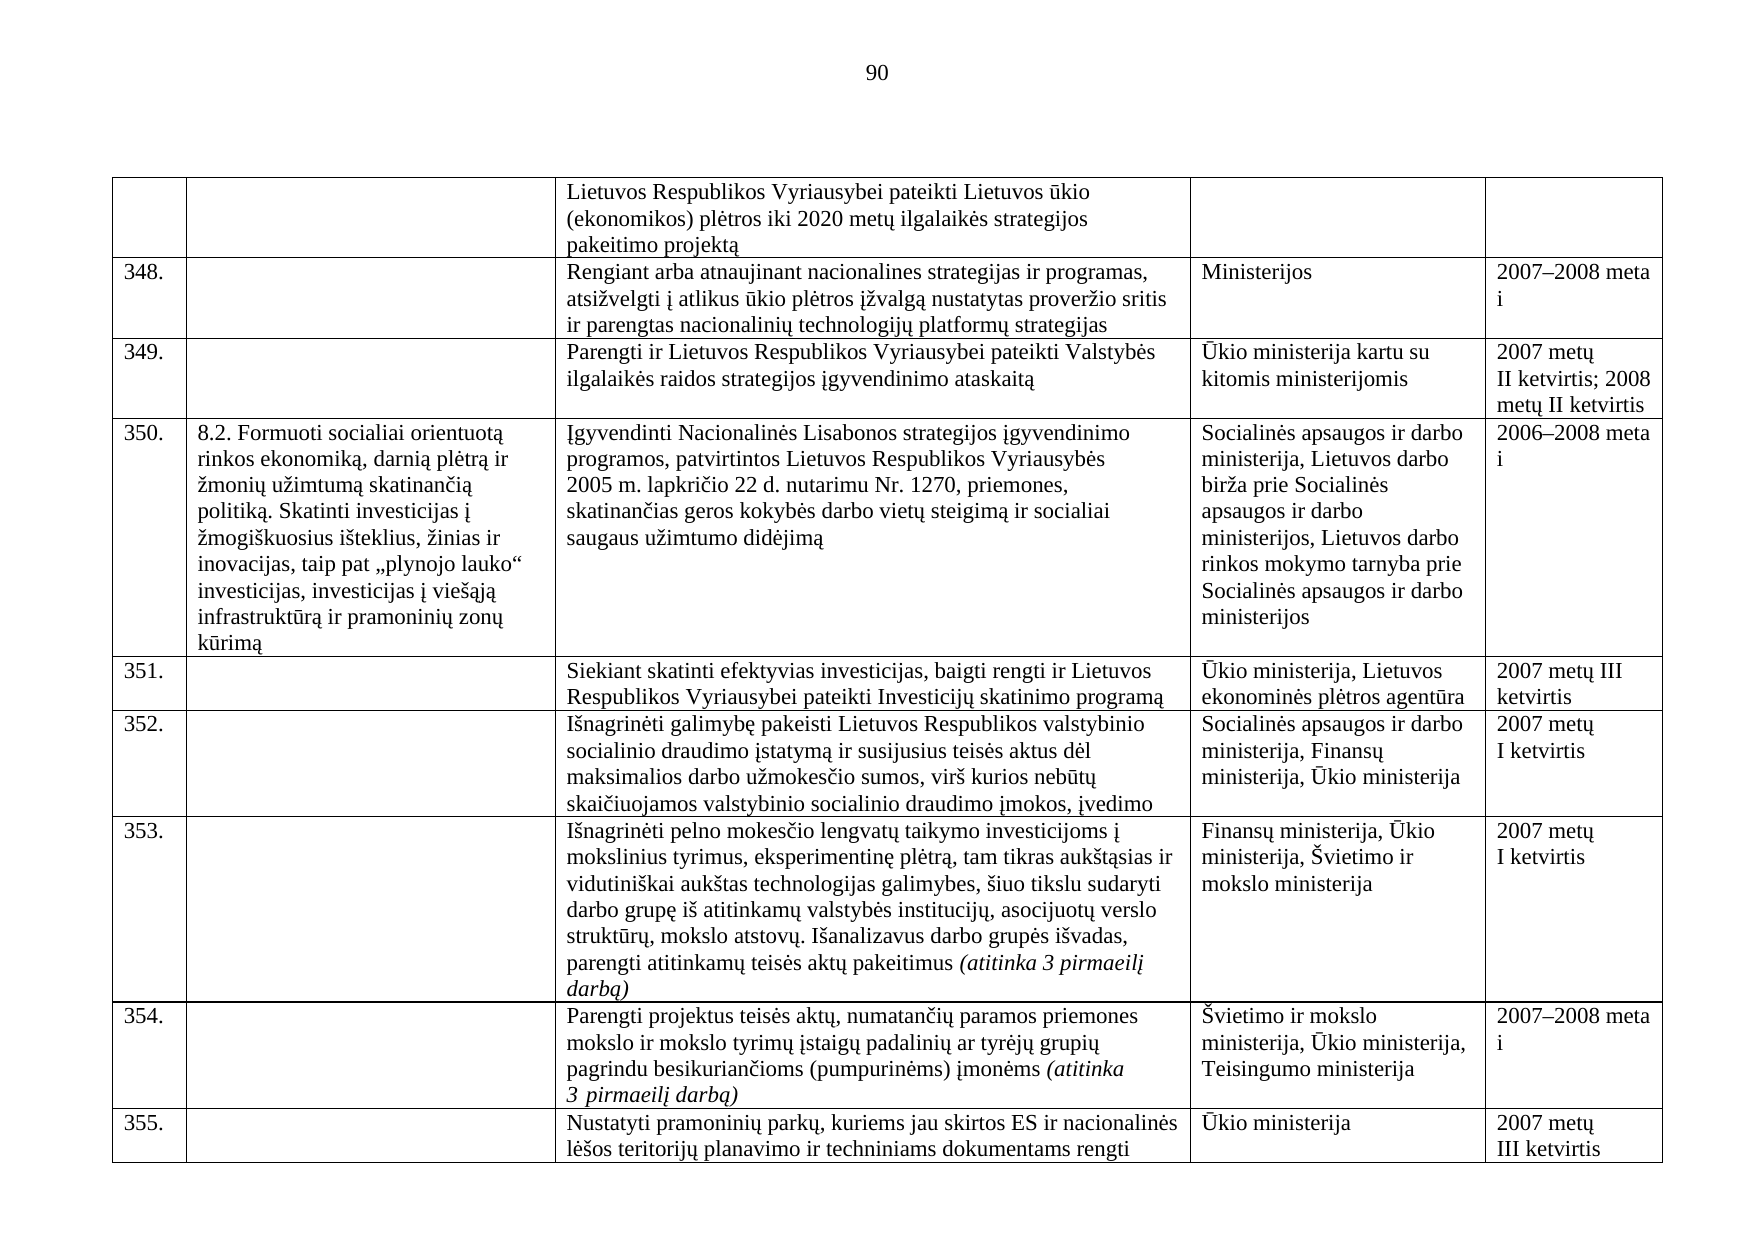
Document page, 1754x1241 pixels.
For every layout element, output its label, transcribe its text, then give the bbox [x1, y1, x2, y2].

table_cell Ūkio ministerija kartu su kitomis ministerijomis [1191, 339, 1485, 417]
table_cell 2007–2008 metai [1486, 258, 1662, 337]
table_cell Nustatyti pramoninių parkų, kuriems jau skirtos ES ir nacionalinės lėšos teritorijų planavimo ir techniniams dokumentams rengti [556, 1109, 1190, 1162]
table_cell 2007 metų II ketvirtis; 2008 metų II ketvirtis [1486, 339, 1662, 417]
table_cell 8.2. Formuoti socialiai orientuotą rinkos ekonomiką, darnią plėtrą ir žmonių užimtumą skatinančią politiką. Skatinti investicijas į žmogiškuosius išteklius, žinias ir inovacijas, taip pat „plynojo lauko“ investicijas, investicijas į viešąją infrastruktūrą ir pramoninių zonų kūrimą [187, 419, 555, 656]
table_cell [113, 178, 186, 257]
table_cell Išnagrinėti pelno mokesčio lengvatų taikymo investicijoms į mokslinius tyrimus, eksperimentinę plėtrą, tam tikras aukštąsias ir vidutiniškai aukštas technologijas galimybes, šiuo tikslu sudaryti darbo grupę iš atitinkamų valstybės institucijų, asocijuotų verslo struktūrų, mokslo atstovų. Išanalizavus darbo grupės išvadas, parengti atitinkamų teisės aktų pakeitimus (atitinka 3 pirmaeilį darbą) [556, 817, 1190, 1001]
table_cell [187, 1109, 555, 1162]
table_cell [187, 258, 555, 337]
table_cell [187, 817, 555, 1001]
table_cell Ūkio ministerija, Lietuvos ekonominės plėtros agentūra [1191, 657, 1485, 709]
table_cell [1486, 178, 1662, 257]
table_cell Rengiant arba atnaujinant nacionalines strategijas ir programas, atsižvelgti į atlikus ūkio plėtros įžvalgą nustatytas proveržio sritis ir parengtas nacionalinių technologijų platformų strategijas [556, 258, 1190, 337]
table_cell 352. [113, 711, 186, 816]
table_cell Išnagrinėti galimybę pakeisti Lietuvos Respublikos valstybinio socialinio draudimo įstatymą ir susijusius teisės aktus dėl maksimalios darbo užmokesčio sumos, virš kurios nebūtų skaičiuojamos valstybinio socialinio draudimo įmokos, įvedimo [556, 711, 1190, 816]
table_cell Ūkio ministerija [1191, 1109, 1485, 1162]
table_cell Ministerijos [1191, 258, 1485, 337]
table_cell 2007 metų III ketvirtis [1486, 1109, 1662, 1162]
table_cell 2007 metų III ketvirtis [1486, 657, 1662, 709]
table_cell [1191, 178, 1485, 257]
table_cell Parengti projektus teisės aktų, numatančių paramos priemones mokslo ir mokslo tyrimų įstaigų padalinių ar tyrėjų grupių pagrindu besikuriančioms (pumpurinėms) įmonėms (atitinka 3 pirmaeilį darbą) [556, 1003, 1190, 1108]
table_cell 355. [113, 1109, 186, 1162]
table_cell [187, 339, 555, 417]
table_cell 353. [113, 817, 186, 1001]
table_cell Įgyvendinti Nacionalinės Lisabonos strategijos įgyvendinimo programos, patvirtintos Lietuvos Respublikos Vyriausybės 2005 m. lapkričio 22 d. nutarimu Nr. 1270, priemones, skatinančias geros kokybės darbo vietų steigimą ir socialiai saugaus užimtumo didėjimą [556, 419, 1190, 656]
table_cell [187, 178, 555, 257]
table_cell 351. [113, 657, 186, 709]
table_cell Švietimo ir mokslo ministerija, Ūkio ministerija, Teisingumo ministerija [1191, 1003, 1485, 1108]
table_cell 2006–2008 metai [1486, 419, 1662, 656]
table_cell Lietuvos Respublikos Vyriausybei pateikti Lietuvos ūkio (ekonomikos) plėtros iki 2020 metų ilgalaikės strategijos pakeitimo projektą [556, 178, 1190, 257]
table_cell Siekiant skatinti efektyvias investicijas, baigti rengti ir Lietuvos Respublikos Vyriausybei pateikti Investicijų skatinimo programą [556, 657, 1190, 709]
table_cell Finansų ministerija, Ūkio ministerija, Švietimo ir mokslo ministerija [1191, 817, 1485, 1001]
table_cell Socialinės apsaugos ir darbo ministerija, Lietuvos darbo birža prie Socialinės apsaugos ir darbo ministerijos, Lietuvos darbo rinkos mokymo tarnyba prie Socialinės apsaugos ir darbo ministerijos [1191, 419, 1485, 656]
table_cell [187, 711, 555, 816]
table_cell [187, 1003, 555, 1108]
table_cell 2007 metų I ketvirtis [1486, 817, 1662, 1001]
table_cell 349. [113, 339, 186, 417]
table_cell 350. [113, 419, 186, 656]
table_cell 354. [113, 1003, 186, 1108]
table_cell 2007–2008 metai [1486, 1003, 1662, 1108]
table_cell 2007 metų I ketvirtis [1486, 711, 1662, 816]
table_cell 348. [113, 258, 186, 337]
table_cell Socialinės apsaugos ir darbo ministerija, Finansų ministerija, Ūkio ministerija [1191, 711, 1485, 816]
table_cell [187, 657, 555, 709]
table_cell Parengti ir Lietuvos Respublikos Vyriausybei pateikti Valstybės ilgalaikės raidos strategijos įgyvendinimo ataskaitą [556, 339, 1190, 417]
